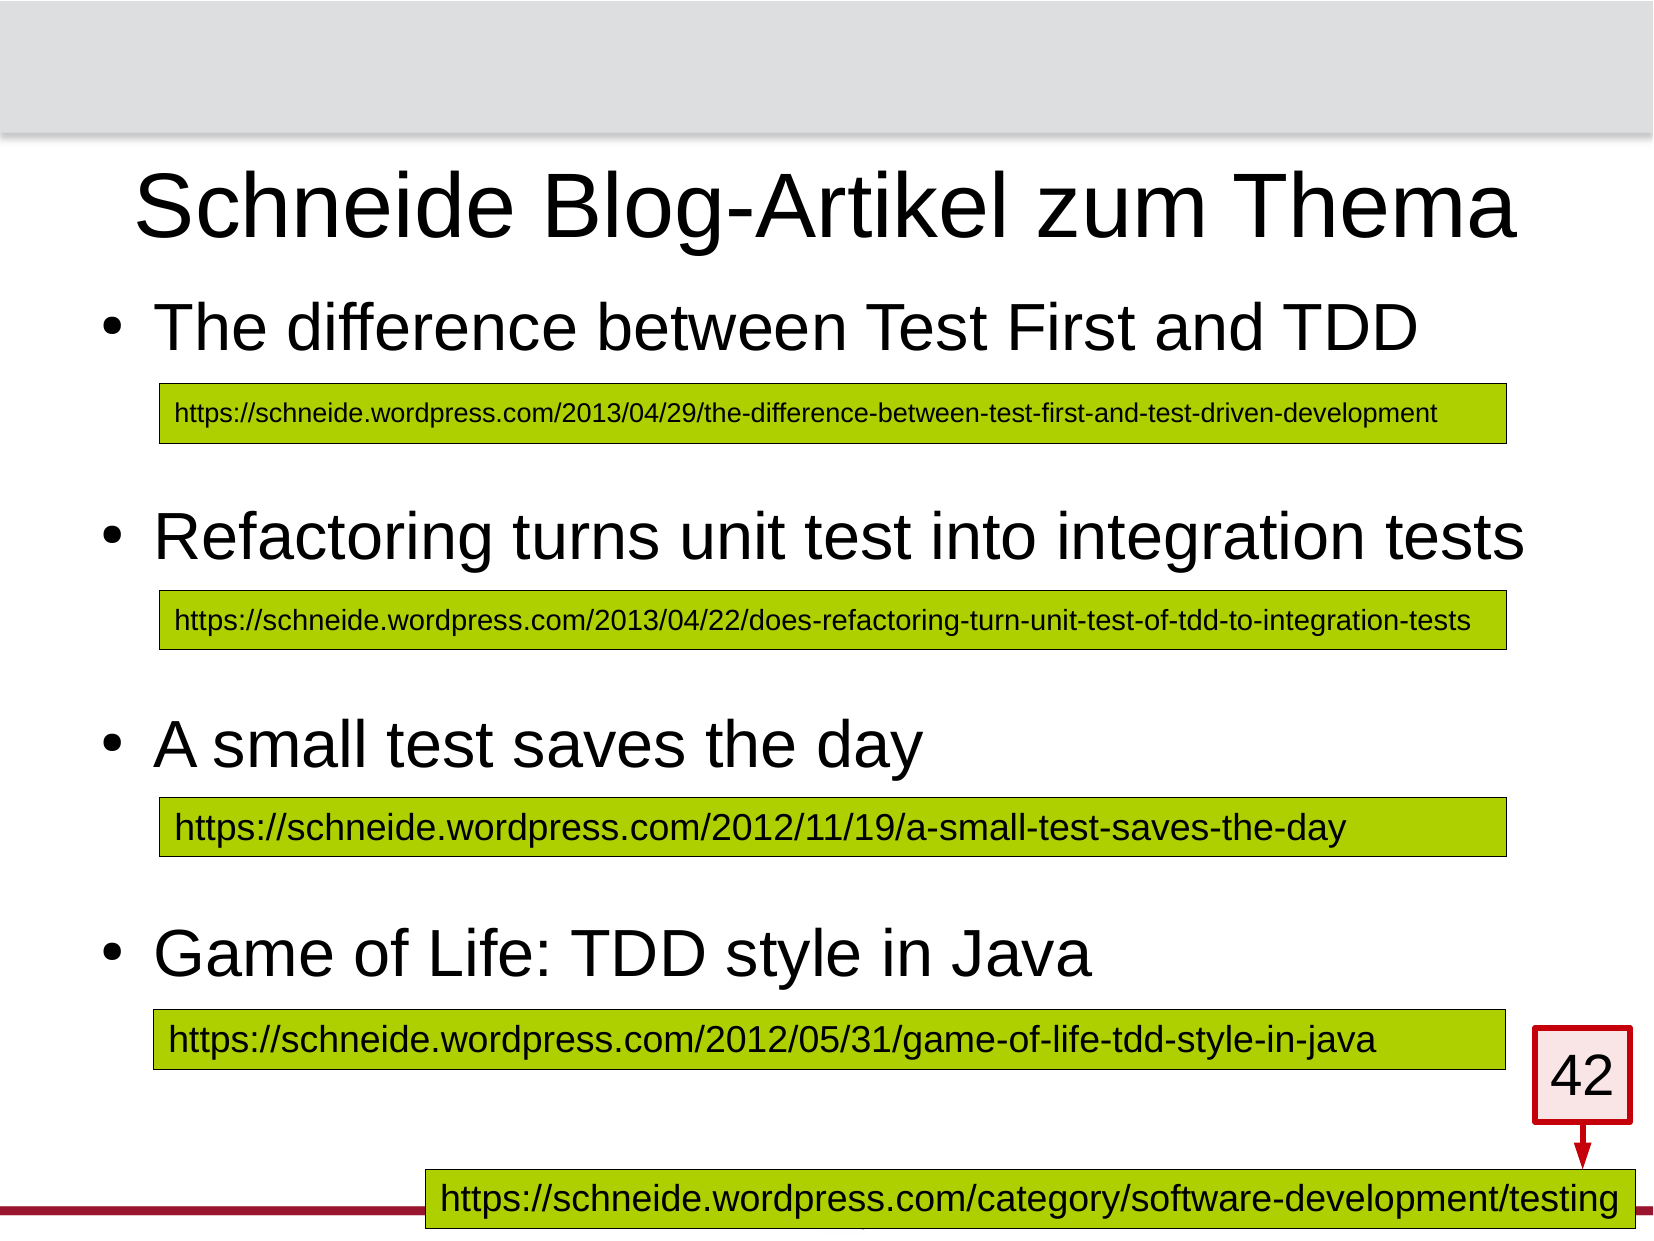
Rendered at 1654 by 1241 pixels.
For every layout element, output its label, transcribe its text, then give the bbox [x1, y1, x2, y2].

text_box https://schneide.wordpress.com/2012/11/19/a-small-test-saves-the-day [159, 797, 1507, 857]
text_box https://schneide.wordpress.com/2012/05/31/game-of-life-tdd-style-in-java [153, 1009, 1506, 1070]
text_box 42 [1535, 1027, 1630, 1123]
text_box https://schneide.wordpress.com/category/software-development/testing [425, 1169, 1636, 1229]
title Schneide Blog-Artikel zum Thema [82, 147, 1571, 257]
picture [0, 1, 1654, 1237]
text_box https://schneide.wordpress.com/2013/04/29/the-difference-between-test-first-and-test-driven-development [159, 383, 1507, 444]
list The difference between Test First and TDD Refactoring turns unit test into integration tests A small test saves the day Game of Life: TDD style in Java [82, 290, 1595, 1066]
text_box https://schneide.wordpress.com/2013/04/22/does-refactoring-turn-unit-test-of-tdd-to-integration-tests [159, 590, 1507, 650]
